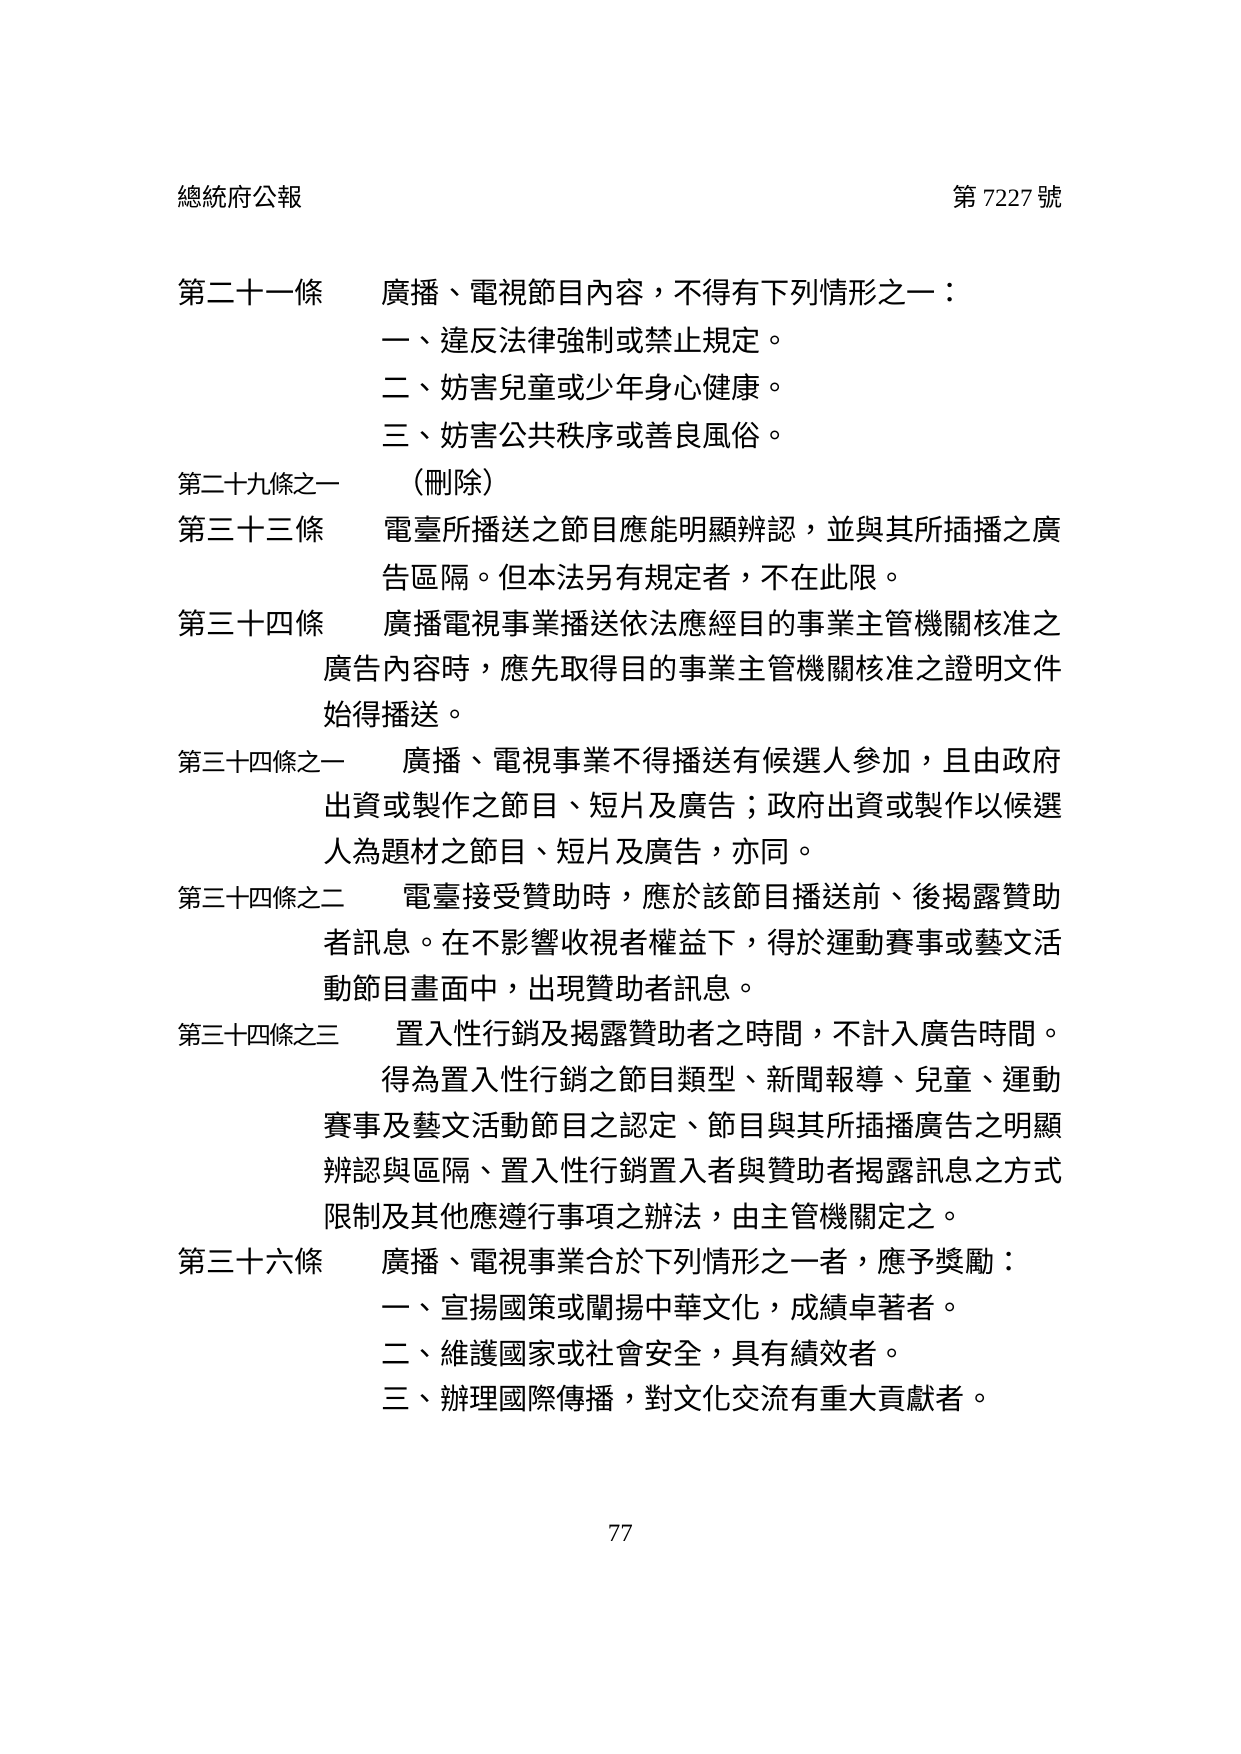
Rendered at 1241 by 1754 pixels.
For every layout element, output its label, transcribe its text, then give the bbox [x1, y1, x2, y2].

text 第二十九條之一 （刪除） [177, 455, 1063, 503]
text 第三十四條之二 電臺接受贊助時，應於該節目播送前、後揭露贊助者訊息。在不影響收視者權益下，得於運動賽事或藝文活動節目畫面中，出現贊助者訊息。 [177, 871, 1063, 1008]
text 第三十六條 廣播、電視事業合於下列情形之一者，應予獎勵： [177, 1236, 1063, 1282]
text 第二十一條 廣播、電視節目內容，不得有下列情形之一： [177, 266, 1063, 313]
text 一、違反法律強制或禁止規定。 [381, 313, 1063, 361]
text 三、辦理國際傳播，對文化交流有重大貢獻者。 [381, 1373, 1063, 1419]
text 一、宣揚國策或闡揚中華文化，成績卓著者。 [381, 1282, 1063, 1328]
text 三、妨害公共秩序或善良風俗。 [381, 408, 1063, 455]
text 第三十三條 電臺所播送之節目應能明顯辨認，並與其所插播之廣告區隔。但本法另有規定者，不在此限。 [177, 503, 1063, 598]
text 第三十四條之三 置入性行銷及揭露贊助者之時間，不計入廣告時間。 [177, 1008, 1063, 1054]
text 第三十四條 廣播電視事業播送依法應經目的事業主管機關核准之廣告內容時，應先取得目的事業主管機關核准之證明文件，始得播送。 [177, 598, 1063, 734]
text 二、維護國家或社會安全，具有績效者。 [381, 1328, 1063, 1373]
text 第三十四條之一 廣播、電視事業不得播送有候選人參加，且由政府出資或製作之節目、短片及廣告；政府出資或製作以候選人為題材之節目、短片及廣告，亦同。 [177, 734, 1063, 871]
text 得為置入性行銷之節目類型、新聞報導、兒童、運動賽事及藝文活動節目之認定、節目與其所插播廣告之明顯辨認與區隔、置入性行銷置入者與贊助者揭露訊息之方式、限制及其他應遵行事項之辦法，由主管機關定之。 [323, 1054, 1063, 1236]
text 二、妨害兒童或少年身心健康。 [381, 361, 1063, 408]
